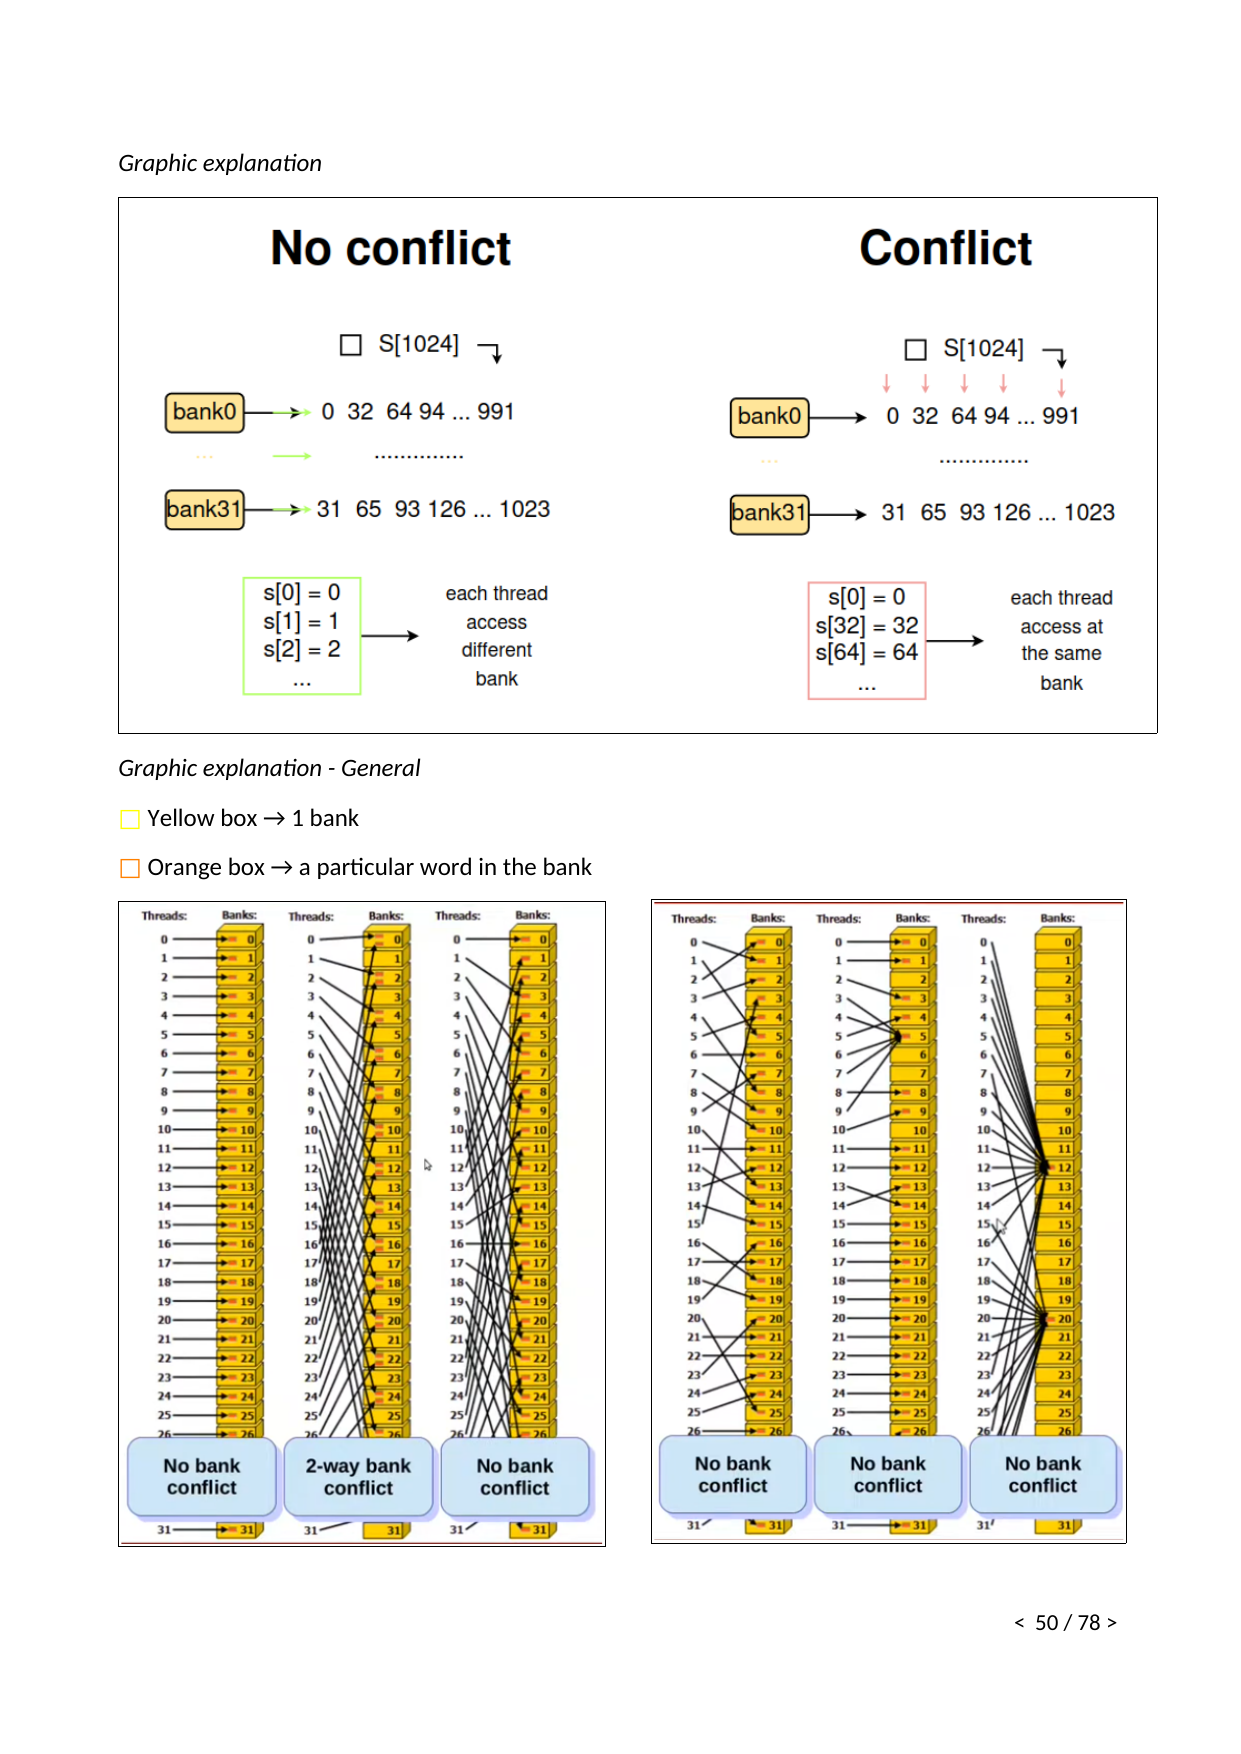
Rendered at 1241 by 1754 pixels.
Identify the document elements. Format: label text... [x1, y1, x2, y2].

text □ Yellow box → 1 bank [118, 802, 1122, 832]
picture [121, 904, 603, 1544]
picture [121, 200, 1154, 731]
text Graphic explanation [118, 148, 1122, 178]
text □ Orange box → a particular word in the bank [118, 851, 1122, 882]
text Graphic explanation - General [118, 752, 1122, 783]
picture [654, 902, 1124, 1540]
